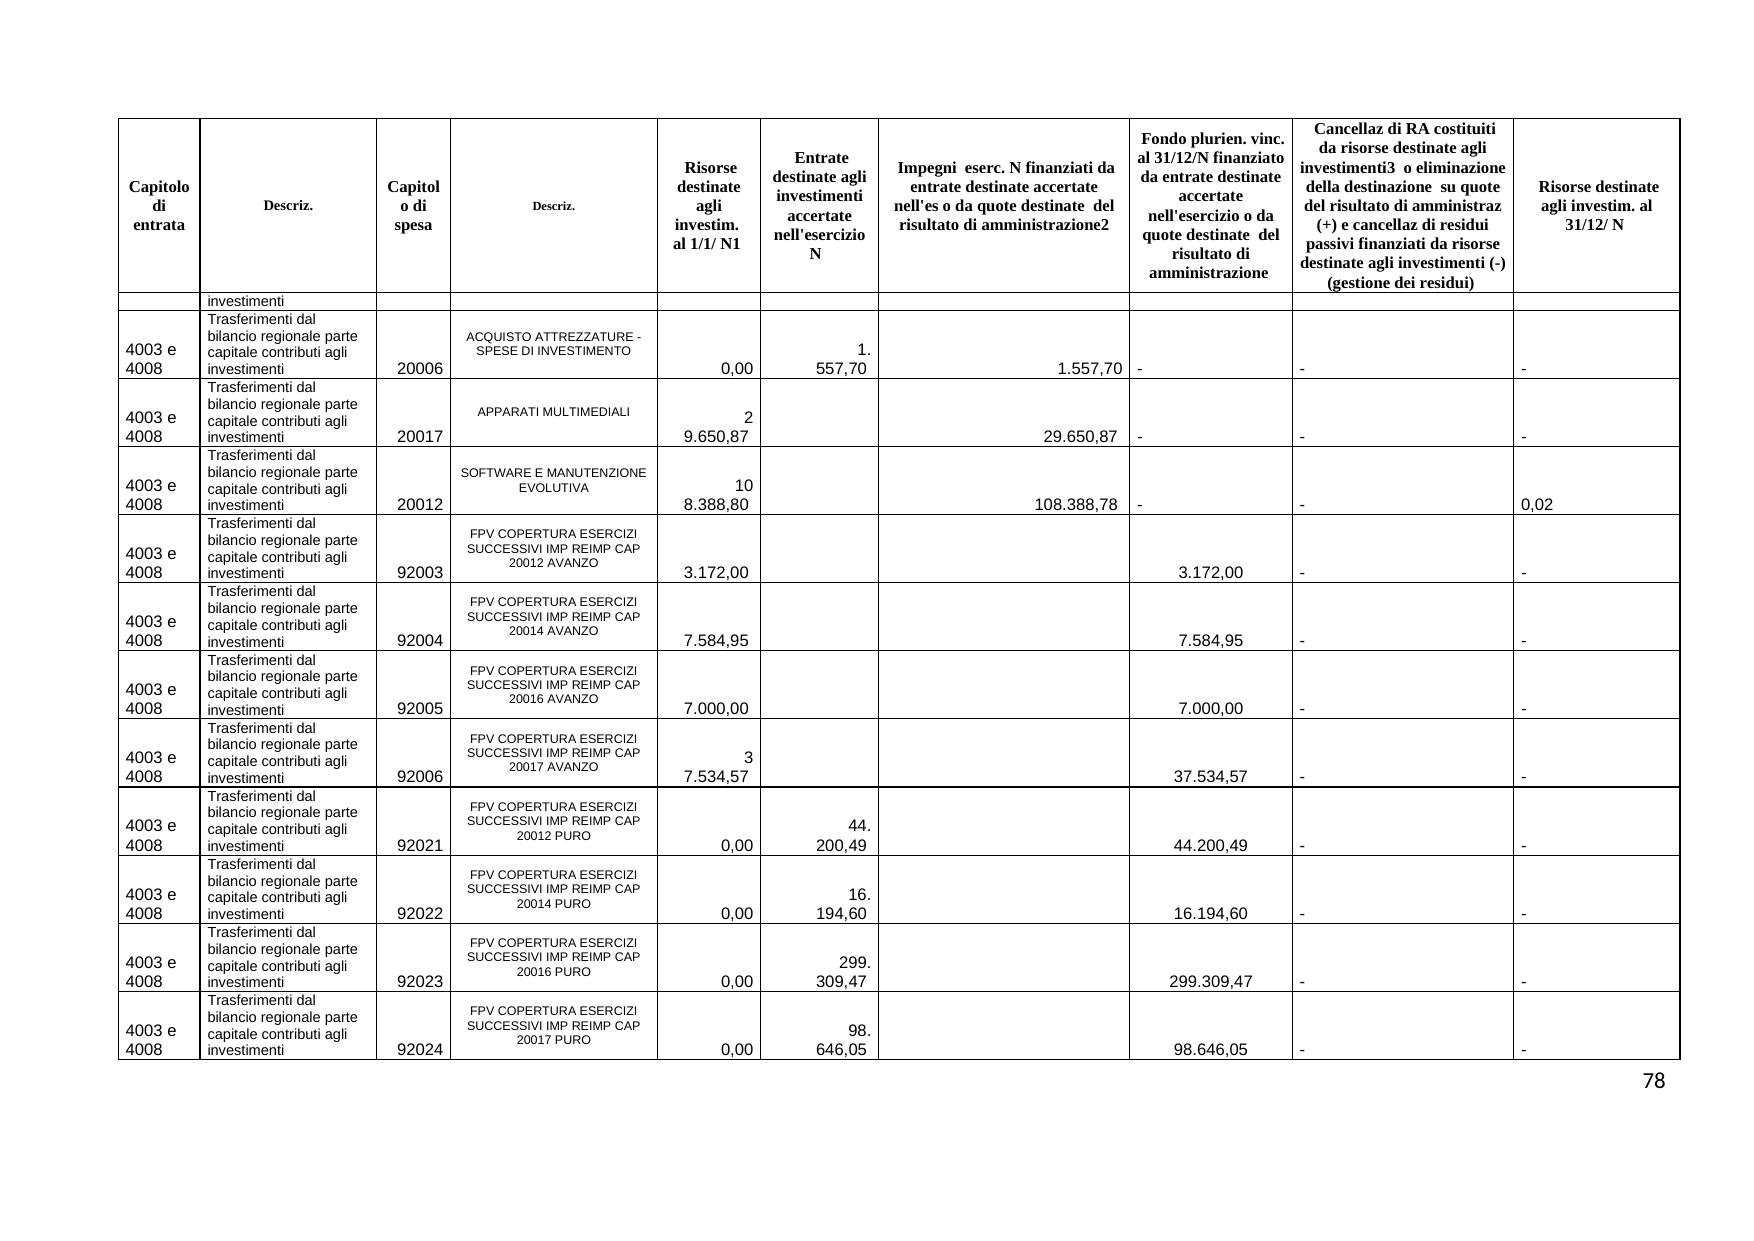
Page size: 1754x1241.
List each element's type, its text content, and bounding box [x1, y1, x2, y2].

table_cell - [1293, 447, 1513, 514]
table_cell 0,00 [658, 992, 760, 1059]
table_cell 4003 e 4008 [119, 447, 199, 514]
table_cell Trasferimenti dal bilancio regionale parte capitale contributi agli investimenti [201, 924, 376, 991]
table_cell 7.000,00 [658, 651, 760, 718]
table_header Descriz. [451, 119, 657, 292]
table_cell - [1293, 856, 1513, 923]
table_cell [879, 992, 1129, 1059]
table_cell 4003 e 4008 [119, 856, 199, 923]
table_cell 44.200,49 [1130, 788, 1292, 854]
table_cell 20006 [377, 311, 450, 378]
table_header Entrate destinate agli investimenti accertate nell'esercizio N [761, 119, 878, 292]
table_cell Trasferimenti dal bilancio regionale parte capitale contributi agli investimenti [201, 311, 376, 378]
table_cell [451, 293, 657, 309]
table_cell 4003 e 4008 [119, 788, 199, 854]
table_cell - [1514, 651, 1679, 718]
table_cell 0,00 [658, 924, 760, 991]
table_cell [879, 924, 1129, 991]
table_cell 92003 [377, 515, 450, 582]
table_cell - [1293, 924, 1513, 991]
table_header Risorse destinate agli investim. al 1/1/ N1 [658, 119, 760, 292]
table_cell Trasferimenti dal bilancio regionale parte capitale contributi agli investimenti [201, 515, 376, 582]
table_cell 92004 [377, 583, 450, 650]
table_cell [119, 293, 199, 309]
table_cell 108.388,78 [879, 447, 1129, 514]
table_header Capitolo di entrata [119, 119, 199, 292]
table_cell - [1514, 719, 1679, 786]
table_cell 92006 [377, 719, 450, 786]
table_cell - [1514, 515, 1679, 582]
table_cell - [1514, 379, 1679, 446]
table_cell 0,02 [1514, 447, 1679, 514]
table_cell 4003 e 4008 [119, 583, 199, 650]
table_cell - [1293, 719, 1513, 786]
table_cell Trasferimenti dal bilancio regionale parte capitale contributi agli investimenti [201, 379, 376, 446]
table_cell - [1514, 856, 1679, 923]
table_cell Trasferimenti dal bilancio regionale parte capitale contributi agli investimenti [201, 447, 376, 514]
table_cell 4003 e 4008 [119, 992, 199, 1059]
table_cell APPARATI MULTIMEDIALI [451, 379, 657, 446]
table_cell 4003 e 4008 [119, 719, 199, 786]
table_cell - [1130, 447, 1292, 514]
table_cell - [1514, 992, 1679, 1059]
table_cell 92023 [377, 924, 450, 991]
table_cell 4003 e 4008 [119, 515, 199, 582]
table_cell 98.646,05 [761, 992, 878, 1059]
table_cell - [1293, 651, 1513, 718]
table_cell - [1293, 992, 1513, 1059]
table_cell Trasferimenti dal bilancio regionale parte capitale contributi agli investimenti [201, 583, 376, 650]
table_cell FPV COPERTURA ESERCIZI SUCCESSIVI IMP REIMP CAP 20016 AVANZO [451, 651, 657, 718]
table_cell 92024 [377, 992, 450, 1059]
table_cell 92021 [377, 788, 450, 854]
table_cell [879, 515, 1129, 582]
table_cell FPV COPERTURA ESERCIZI SUCCESSIVI IMP REIMP CAP 20017 PURO [451, 992, 657, 1059]
table_cell ACQUISTO ATTREZZATURE -SPESE DI INVESTIMENTO [451, 311, 657, 378]
table_cell - [1514, 311, 1679, 378]
table_cell - [1514, 788, 1679, 854]
table_header Risorse destinate agli investim. al 31/12/ N [1514, 119, 1679, 292]
table_cell [879, 651, 1129, 718]
table_cell FPV COPERTURA ESERCIZI SUCCESSIVI IMP REIMP CAP 20012 PURO [451, 788, 657, 854]
table_cell [761, 651, 878, 718]
table_cell - [1293, 379, 1513, 446]
table_cell 299.309,47 [1130, 924, 1292, 991]
table_cell [879, 719, 1129, 786]
table_cell 1.557,70 [761, 311, 878, 378]
table_cell FPV COPERTURA ESERCIZI SUCCESSIVI IMP REIMP CAP 20014 AVANZO [451, 583, 657, 650]
table_cell [761, 515, 878, 582]
table_cell FPV COPERTURA ESERCIZI SUCCESSIVI IMP REIMP CAP 20012 AVANZO [451, 515, 657, 582]
table_cell - [1293, 311, 1513, 378]
table_cell - [1514, 924, 1679, 991]
table_cell 7.000,00 [1130, 651, 1292, 718]
table_cell FPV COPERTURA ESERCIZI SUCCESSIVI IMP REIMP CAP 20016 PURO [451, 924, 657, 991]
table_cell 16.194,60 [761, 856, 878, 923]
table_cell 0,00 [658, 311, 760, 378]
table_cell [1514, 293, 1679, 309]
table_cell 29.650,87 [879, 379, 1129, 446]
table_cell 0,00 [658, 856, 760, 923]
table_cell investimenti [201, 293, 376, 309]
table_cell 299.309,47 [761, 924, 878, 991]
table_header Cancellaz di RA costituiti da risorse destinate agli investimenti3 o eliminazione della destinazione su quote del risultato di amministraz (+) e cancellaz di residui passivi finanziati da risorse destinate agli investimenti (-) (gestione dei residui) [1293, 119, 1513, 292]
table_cell - [1514, 583, 1679, 650]
table_cell [879, 856, 1129, 923]
table_cell 20017 [377, 379, 450, 446]
table_cell [879, 583, 1129, 650]
table_cell - [1293, 788, 1513, 854]
table_cell Trasferimenti dal bilancio regionale parte capitale contributi agli investimenti [201, 651, 376, 718]
table_header Descriz. [201, 119, 376, 292]
table_cell FPV COPERTURA ESERCIZI SUCCESSIVI IMP REIMP CAP 20017 AVANZO [451, 719, 657, 786]
table_cell [879, 788, 1129, 854]
table_cell [658, 293, 760, 309]
table_cell [761, 379, 878, 446]
table_cell 20012 [377, 447, 450, 514]
table_cell 3.172,00 [658, 515, 760, 582]
table_cell 37.534,57 [658, 719, 760, 786]
table_cell [761, 447, 878, 514]
table_header Fondo plurien. vinc. al 31/12/N finanziato da entrate destinate accertate nell'esercizio o da quote destinate del risultato di amministrazione [1130, 119, 1292, 292]
table_cell FPV COPERTURA ESERCIZI SUCCESSIVI IMP REIMP CAP 20014 PURO [451, 856, 657, 923]
table_cell - [1293, 583, 1513, 650]
table_cell 98.646,05 [1130, 992, 1292, 1059]
table_cell 1.557,70 [879, 311, 1129, 378]
table_cell 4003 e 4008 [119, 379, 199, 446]
table_cell [377, 293, 450, 309]
table_cell 44.200,49 [761, 788, 878, 854]
table_cell - [1130, 311, 1292, 378]
table_cell 108.388,80 [658, 447, 760, 514]
table_cell Trasferimenti dal bilancio regionale parte capitale contributi agli investimenti [201, 856, 376, 923]
table_header Impegni eserc. N finanziati da entrate destinate accertate nell'es o da quote destinate del risultato di amministrazione2 [879, 119, 1129, 292]
table_cell SOFTWARE E MANUTENZIONE EVOLUTIVA [451, 447, 657, 514]
table_cell 4003 e 4008 [119, 311, 199, 378]
table_cell 4003 e 4008 [119, 924, 199, 991]
table_cell [761, 293, 878, 309]
table_cell [761, 583, 878, 650]
table_cell 0,00 [658, 788, 760, 854]
table_header Capitolo di spesa [377, 119, 450, 292]
table_cell 4003 e 4008 [119, 651, 199, 718]
table_cell [761, 719, 878, 786]
table_cell [879, 293, 1129, 309]
table_cell Trasferimenti dal bilancio regionale parte capitale contributi agli investimenti [201, 788, 376, 854]
table_cell - [1293, 293, 1513, 309]
table_cell 29.650,87 [658, 379, 760, 446]
table_cell - [1130, 293, 1292, 309]
table_cell 37.534,57 [1130, 719, 1292, 786]
table_cell - [1130, 379, 1292, 446]
table_cell 7.584,95 [658, 583, 760, 650]
table_cell 7.584,95 [1130, 583, 1292, 650]
table_cell 3.172,00 [1130, 515, 1292, 582]
table_cell 92005 [377, 651, 450, 718]
table_cell - [1293, 515, 1513, 582]
table_cell 92022 [377, 856, 450, 923]
table_cell Trasferimenti dal bilancio regionale parte capitale contributi agli investimenti [201, 992, 376, 1059]
table_cell 16.194,60 [1130, 856, 1292, 923]
table_cell Trasferimenti dal bilancio regionale parte capitale contributi agli investimenti [201, 719, 376, 786]
